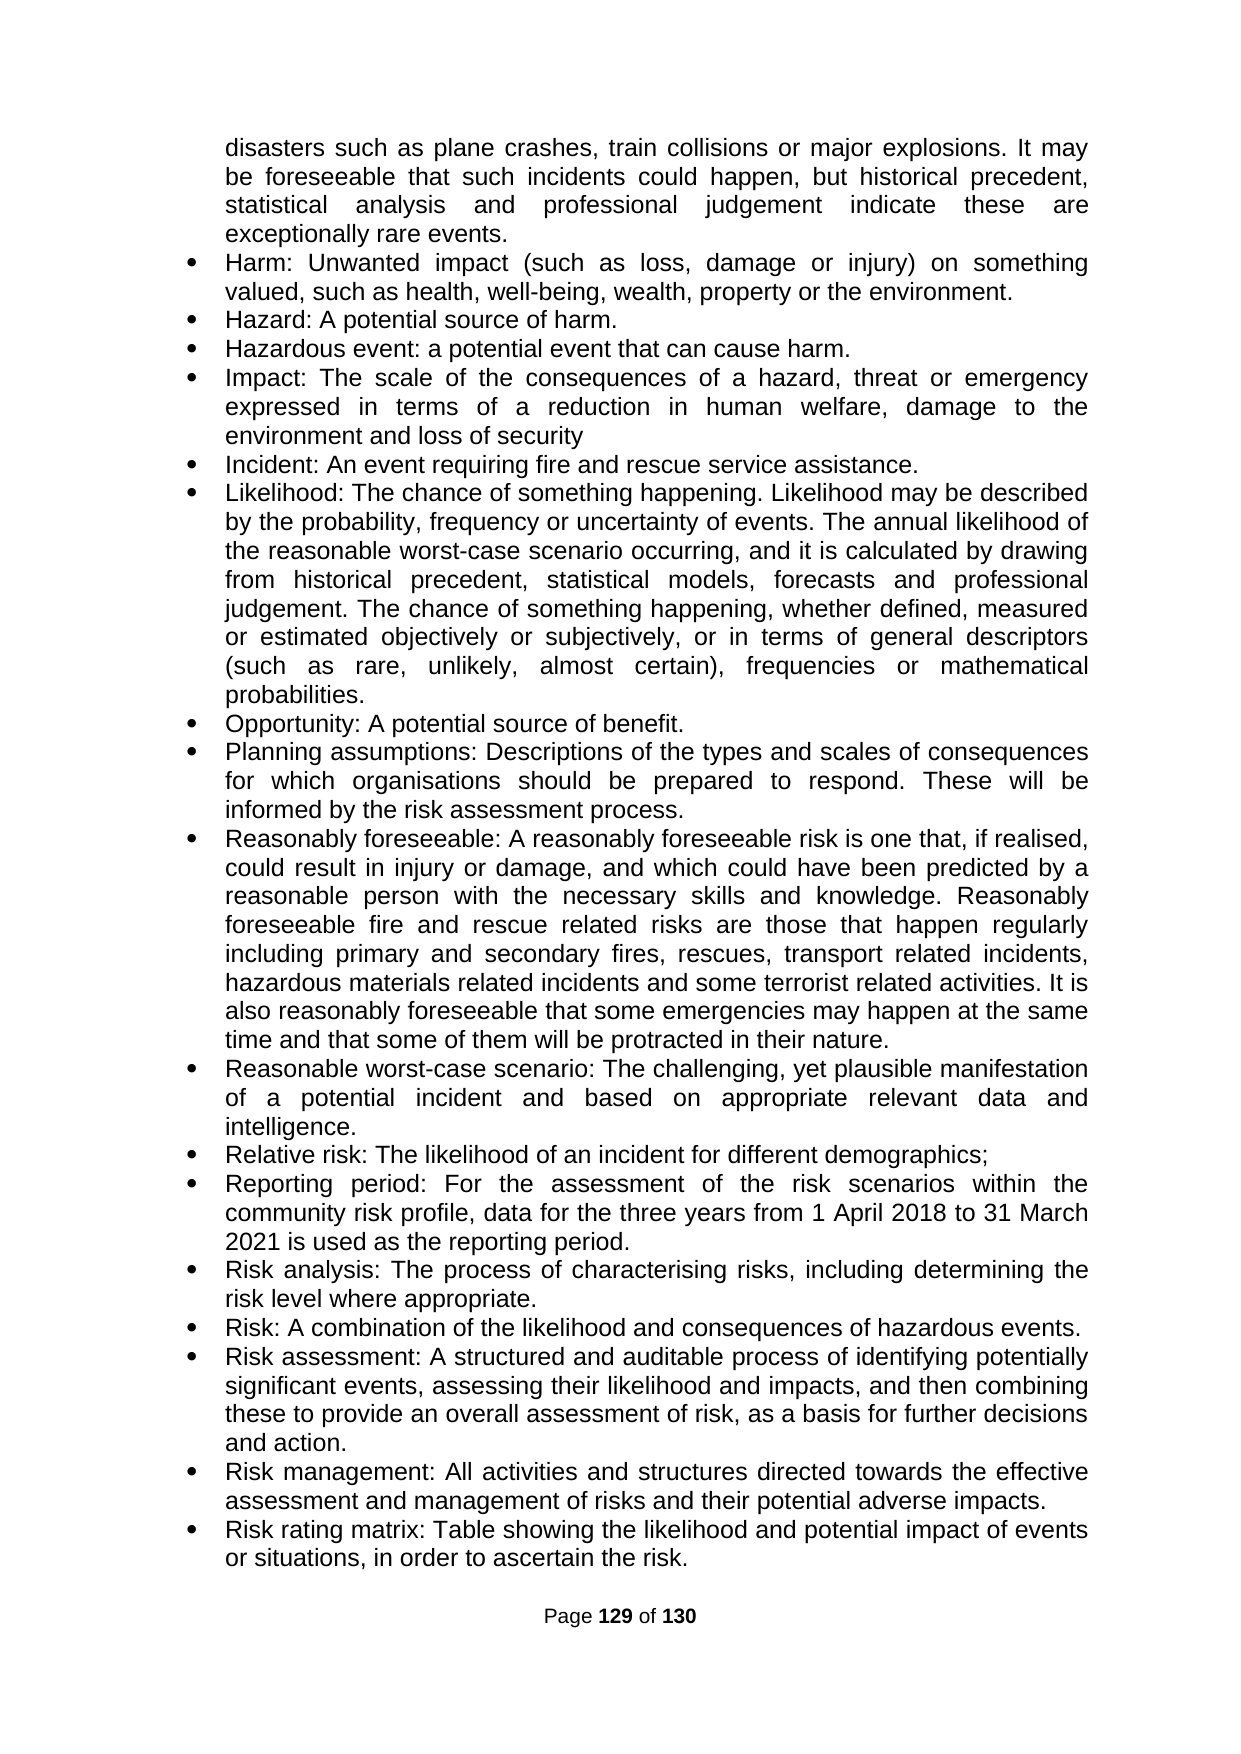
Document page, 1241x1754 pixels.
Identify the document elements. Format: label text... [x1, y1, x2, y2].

list Planning assumptions: Descriptions of the types and scales of consequences for which organisations should be prepared to respond. These will be informed by the risk assessment process. [187, 737, 1090, 824]
list Hazardous event: a potential event that can cause harm. [187, 334, 1090, 363]
list Reasonably foreseeable: A reasonably foreseeable risk is one that, if realised, could result in injury or damage, and which could have been predicted by a reasonable person with the necessary skills and knowledge. Reasonably foreseeable fire and rescue related risks are those that happen regularly including primary and secondary fires, rescues, transport related incidents, hazardous materials related incidents and some terrorist related activities. It is also reasonably foreseeable that some emergencies may happen at the same time and that some of them will be protracted in their nature. [187, 824, 1090, 1054]
list Impact: The scale of the consequences of a hazard, threat or emergency expressed in terms of a reduction in human welfare, damage to the environment and loss of security [187, 363, 1090, 449]
list Incident: An event requiring fire and rescue service assistance. [187, 449, 1090, 478]
list Relative risk: The likelihood of an incident for different demographics; [187, 1140, 1090, 1169]
list Harm: Unwanted impact (such as loss, damage or injury) on something valued, such as health, well-being, wealth, property or the environment. [187, 248, 1090, 306]
list Reporting period: For the assessment of the risk scenarios within the community risk profile, data for the three years from 1 April 2018 to 31 March 2021 is used as the reporting period. [187, 1169, 1090, 1255]
list Risk assessment: A structured and auditable process of identifying potentially significant events, assessing their likelihood and impacts, and then combining these to provide an overall assessment of risk, as a basis for further decisions and action. [187, 1342, 1090, 1457]
list Hazard: A potential source of harm. [187, 306, 1090, 334]
list Risk: A combination of the likelihood and consequences of hazardous events. [187, 1313, 1090, 1342]
list disasters such as plane crashes, train collisions or major explosions. It may be foreseeable that such incidents could happen, but historical precedent, statistical analysis and professional judgement indicate these are exceptionally rare events. [187, 133, 1090, 248]
list Likelihood: The chance of something happening. Likelihood may be described by the probability, frequency or uncertainty of events. The annual likelihood of the reasonable worst-case scenario occurring, and it is calculated by drawing from historical precedent, statistical models, forecasts and professional judgement. The chance of something happening, whether defined, measured or estimated objectively or subjectively, or in terms of general descriptors (such as rare, unlikely, almost certain), frequencies or mathematical probabilities. [187, 478, 1090, 708]
list Opportunity: A potential source of benefit. [187, 708, 1090, 737]
list Risk management: All activities and structures directed towards the effective assessment and management of risks and their potential adverse impacts. [187, 1457, 1090, 1514]
list Reasonable worst-case scenario: The challenging, yet plausible manifestation of a potential incident and based on appropriate relevant data and intelligence. [187, 1054, 1090, 1140]
list Risk rating matrix: Table showing the likelihood and potential impact of events or situations, in order to ascertain the risk. [187, 1514, 1090, 1572]
list Risk analysis: The process of characterising risks, including determining the risk level where appropriate. [187, 1255, 1090, 1313]
